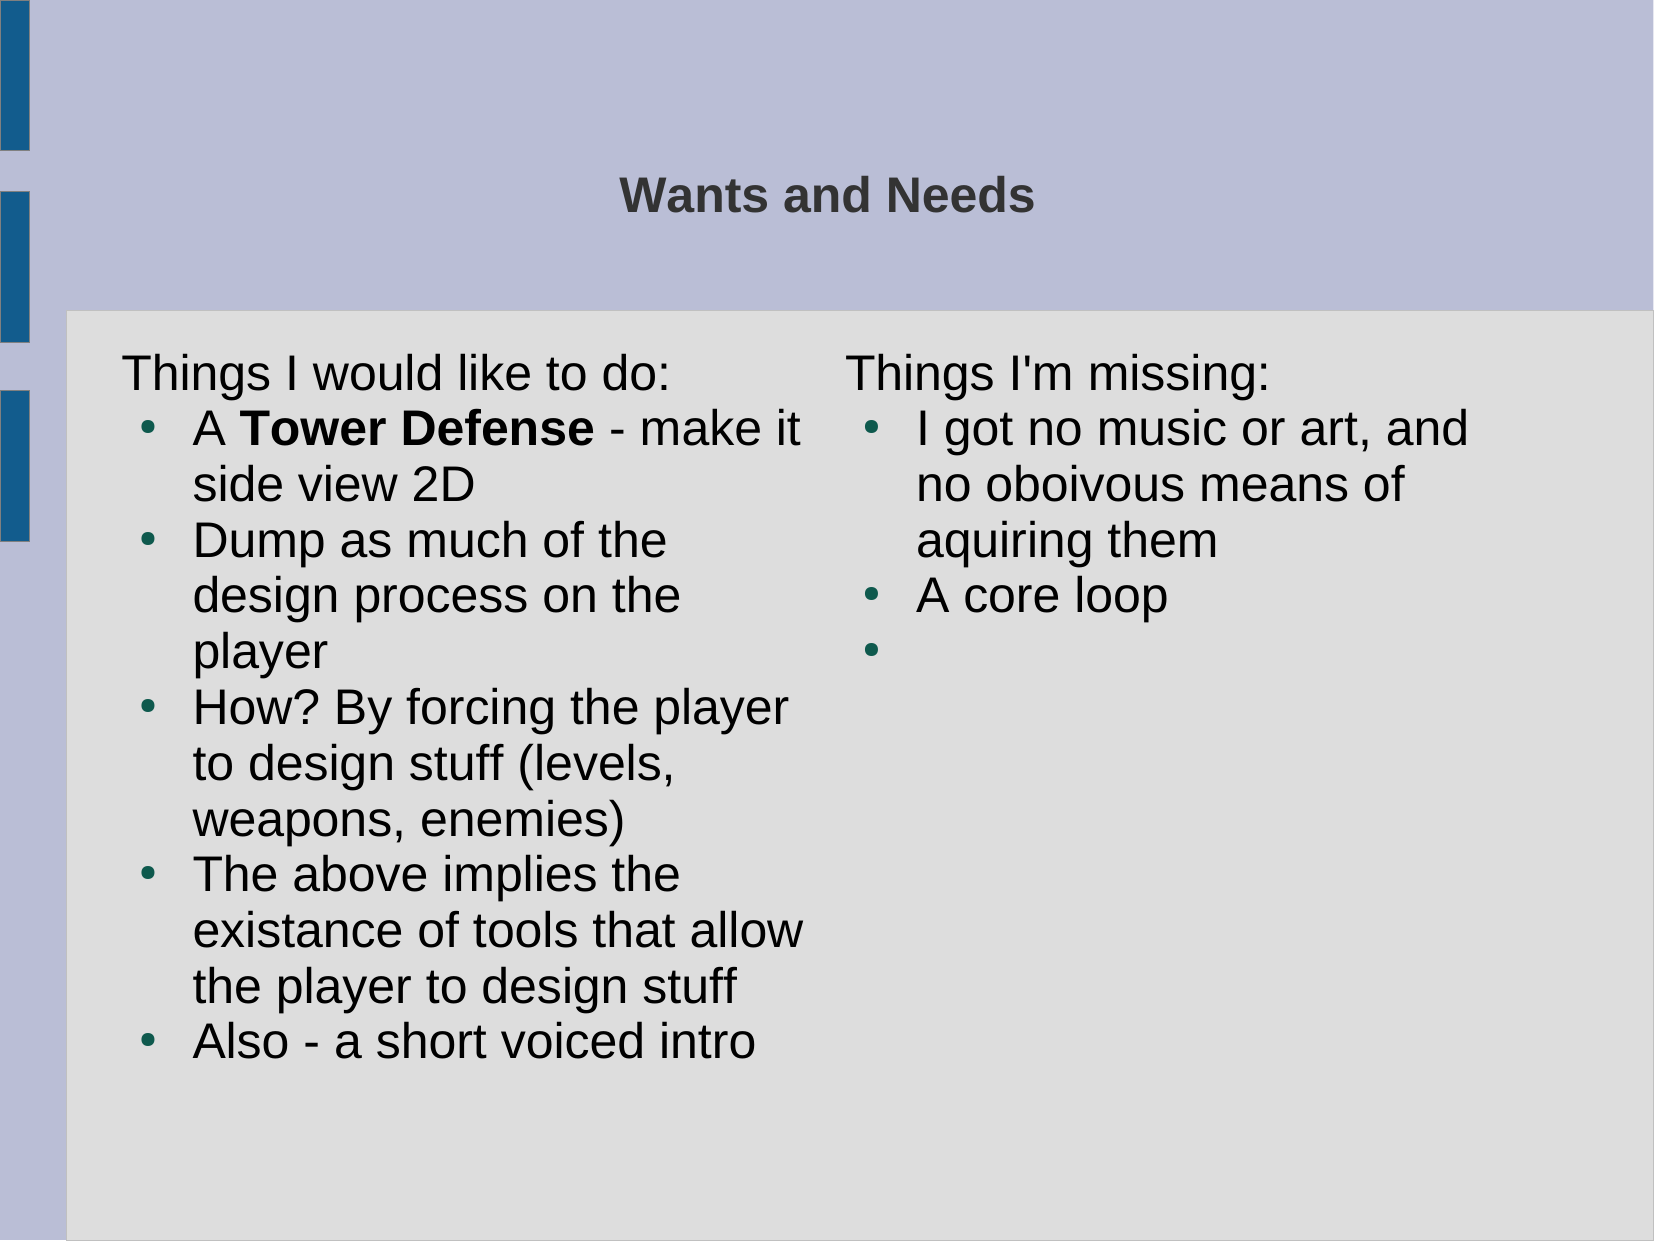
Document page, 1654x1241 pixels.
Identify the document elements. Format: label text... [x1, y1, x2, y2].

list Things I'm missing: I got no music or art, and no oboivous means of aquiring them A core loop [845, 344, 1535, 1127]
list Things I would like to do: A Tower Defense - make it side view 2D Dump as much of the design process on the player How? By forcing the player to design stuff (levels, weapons, enemies) The above implies the existance of tools that allow the player to design stuff Also - a short voiced intro [121, 344, 811, 1127]
title Wants and Needs [121, 91, 1534, 299]
